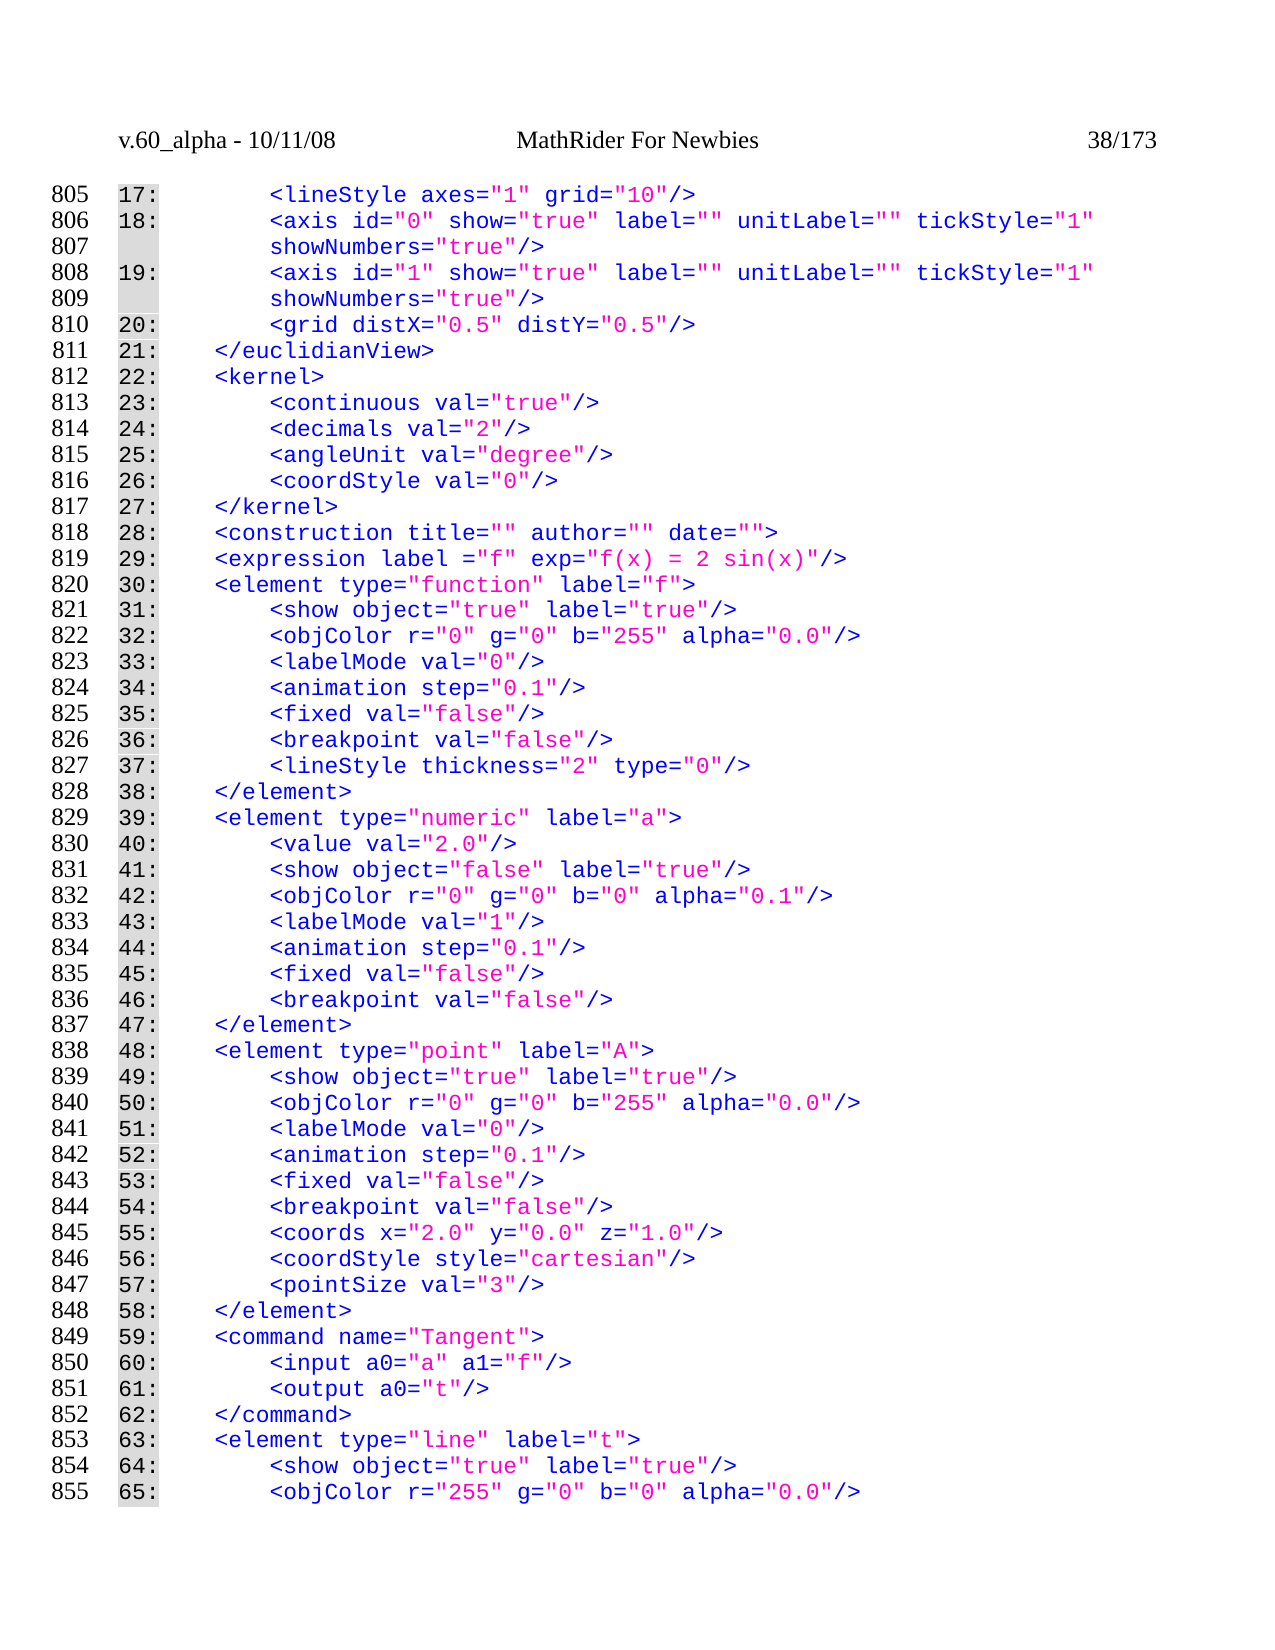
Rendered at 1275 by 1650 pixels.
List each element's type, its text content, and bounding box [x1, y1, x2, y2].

text 51: <labelMode val="0"/> [118, 1118, 1157, 1143]
text 23: <continuous val="true"/> [118, 391, 1157, 417]
text 53: <fixed val="false"/> [118, 1169, 1157, 1195]
text 58: </element> [118, 1299, 1157, 1325]
text 30: <element type="function" label="f"> [118, 573, 1157, 599]
text 57: <pointSize val="3"/> [118, 1273, 1157, 1299]
text 36: <breakpoint val="false"/> [118, 728, 1157, 754]
text 41: <show object="false" label="true"/> [118, 858, 1157, 884]
text 32: <objColor r="0" g="0" b="255" alpha="0.0"/> [118, 625, 1157, 651]
text showNumbers="true"/> [118, 288, 1157, 313]
text 35: <fixed val="false"/> [118, 703, 1157, 728]
text 27: </kernel> [118, 495, 1157, 521]
text 49: <show object="true" label="true"/> [118, 1066, 1157, 1092]
text 17: <lineStyle axes="1" grid="10"/> [118, 184, 1157, 210]
text 22: <kernel> [118, 365, 1157, 391]
text 62: </command> [118, 1403, 1157, 1429]
text 65: <objColor r="255" g="0" b="0" alpha="0.0"/> [118, 1481, 1157, 1507]
text 31: <show object="true" label="true"/> [118, 599, 1157, 625]
text 50: <objColor r="0" g="0" b="255" alpha="0.0"/> [118, 1092, 1157, 1118]
text 52: <animation step="0.1"/> [118, 1143, 1157, 1169]
text 20: <grid distX="0.5" distY="0.5"/> [118, 313, 1157, 339]
text 60: <input a0="a" a1="f"/> [118, 1351, 1157, 1377]
text 59: <command name="Tangent"> [118, 1325, 1157, 1351]
text 43: <labelMode val="1"/> [118, 910, 1157, 936]
text 61: <output a0="t"/> [118, 1377, 1157, 1403]
text 40: <value val="2.0"/> [118, 832, 1157, 858]
text 34: <animation step="0.1"/> [118, 677, 1157, 703]
text 55: <coords x="2.0" y="0.0" z="1.0"/> [118, 1221, 1157, 1247]
text 28: <construction title="" author="" date=""> [118, 521, 1157, 547]
text 45: <fixed val="false"/> [118, 962, 1157, 988]
text 42: <objColor r="0" g="0" b="0" alpha="0.1"/> [118, 884, 1157, 910]
text 39: <element type="numeric" label="a"> [118, 806, 1157, 832]
text 33: <labelMode val="0"/> [118, 651, 1157, 677]
text 44: <animation step="0.1"/> [118, 936, 1157, 962]
text 29: <expression label ="f" exp="f(x) = 2 sin(x)"/> [118, 547, 1157, 573]
text 47: </element> [118, 1014, 1157, 1040]
text 64: <show object="true" label="true"/> [118, 1455, 1157, 1481]
text 37: <lineStyle thickness="2" type="0"/> [118, 754, 1157, 780]
text 48: <element type="point" label="A"> [118, 1040, 1157, 1066]
text 19: <axis id="1" show="true" label="" unitLabel="" tickStyle="1" [118, 262, 1157, 288]
text 54: <breakpoint val="false"/> [118, 1195, 1157, 1221]
text 25: <angleUnit val="degree"/> [118, 443, 1157, 469]
text 38: </element> [118, 780, 1157, 806]
text 26: <coordStyle val="0"/> [118, 469, 1157, 495]
text 24: <decimals val="2"/> [118, 417, 1157, 443]
text 18: <axis id="0" show="true" label="" unitLabel="" tickStyle="1" [118, 210, 1157, 236]
text 46: <breakpoint val="false"/> [118, 988, 1157, 1014]
text 21: </euclidianView> [118, 339, 1157, 365]
text showNumbers="true"/> [118, 236, 1157, 262]
text 63: <element type="line" label="t"> [118, 1429, 1157, 1455]
text 56: <coordStyle style="cartesian"/> [118, 1247, 1157, 1273]
